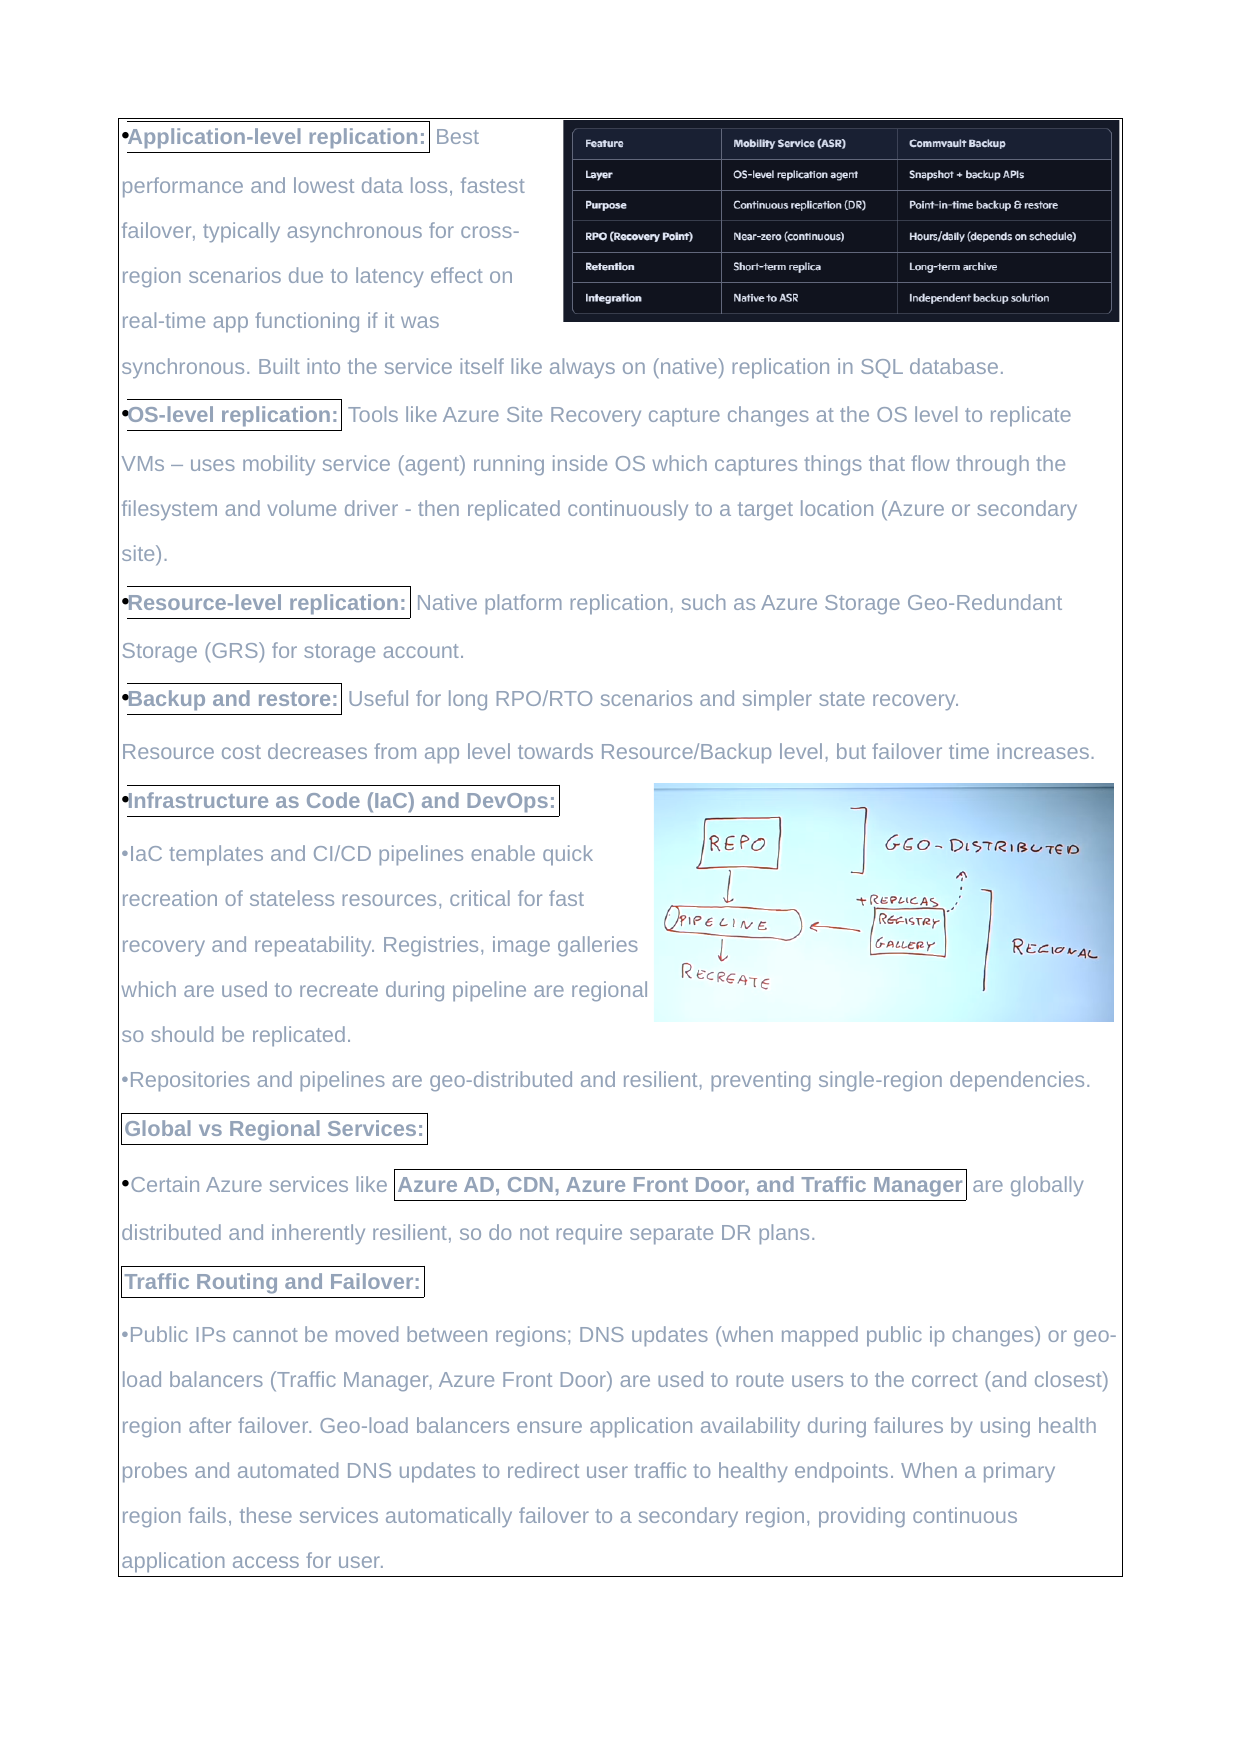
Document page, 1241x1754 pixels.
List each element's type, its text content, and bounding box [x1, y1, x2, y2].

list OS-level replication: Tools like Azure Site Recovery capture changes at the OS level to replicate VMs – uses mobility service (agent) running inside OS which captures things that flow through the filesystem and volume driver - then replicated continuously to a target location (Azure or secondary site). [119, 396, 1122, 566]
picture [653, 783, 1114, 1022]
list Repositories and pipelines are geo-distributed and resilient, preventing single-region dependencies. [119, 1064, 1122, 1093]
list Public IPs cannot be moved between regions; DNS updates (when mapped public ip changes) or geo-load balancers (Traffic Manager, Azure Front Door) are used to route users to the correct (and closest) region after failover. Geo-load balancers ensure application availability during failures by using health probes and automated DNS updates to redirect user traffic to healthy endpoints. When a primary region fails, these services automatically failover to a secondary region, providing continuous application access for user. [119, 1319, 1122, 1576]
list Infrastructure as Code (IaC) and DevOps: [119, 782, 1122, 816]
picture [563, 120, 1120, 322]
list Global vs Regional Services: [119, 1110, 1122, 1144]
list Traffic Routing and Failover: [119, 1263, 1122, 1297]
list Resource-level replication: Native platform replication, such as Azure Storage Geo-Redundant Storage (GRS) for storage account. [119, 583, 1122, 663]
list Certain Azure services like Azure AD, CDN, Azure Front Door, and Traffic Manager are globally distributed and inherently resilient, so do not require separate DR plans. [119, 1166, 1122, 1246]
list Application-level replication: Best performance and lowest data loss, fastest failover, typically asynchronous for cross-region scenarios due to latency effect on real-time app functioning if it was synchronous. Built into the service itself like always on (native) replication in SQL database. [119, 119, 1122, 379]
list IaC templates and CI/CD pipelines enable quick recreation of stateless resources, critical for fast recovery and repeatability. Registries, image galleries which are used to recreate during pipeline are regional so should be replicated. [119, 838, 1122, 1047]
list Backup and restore: Useful for long RPO/RTO scenarios and simpler state recovery. [119, 680, 1122, 714]
list Resource cost decreases from app level towards Resource/Backup level, but failover time increases. [119, 736, 1122, 764]
